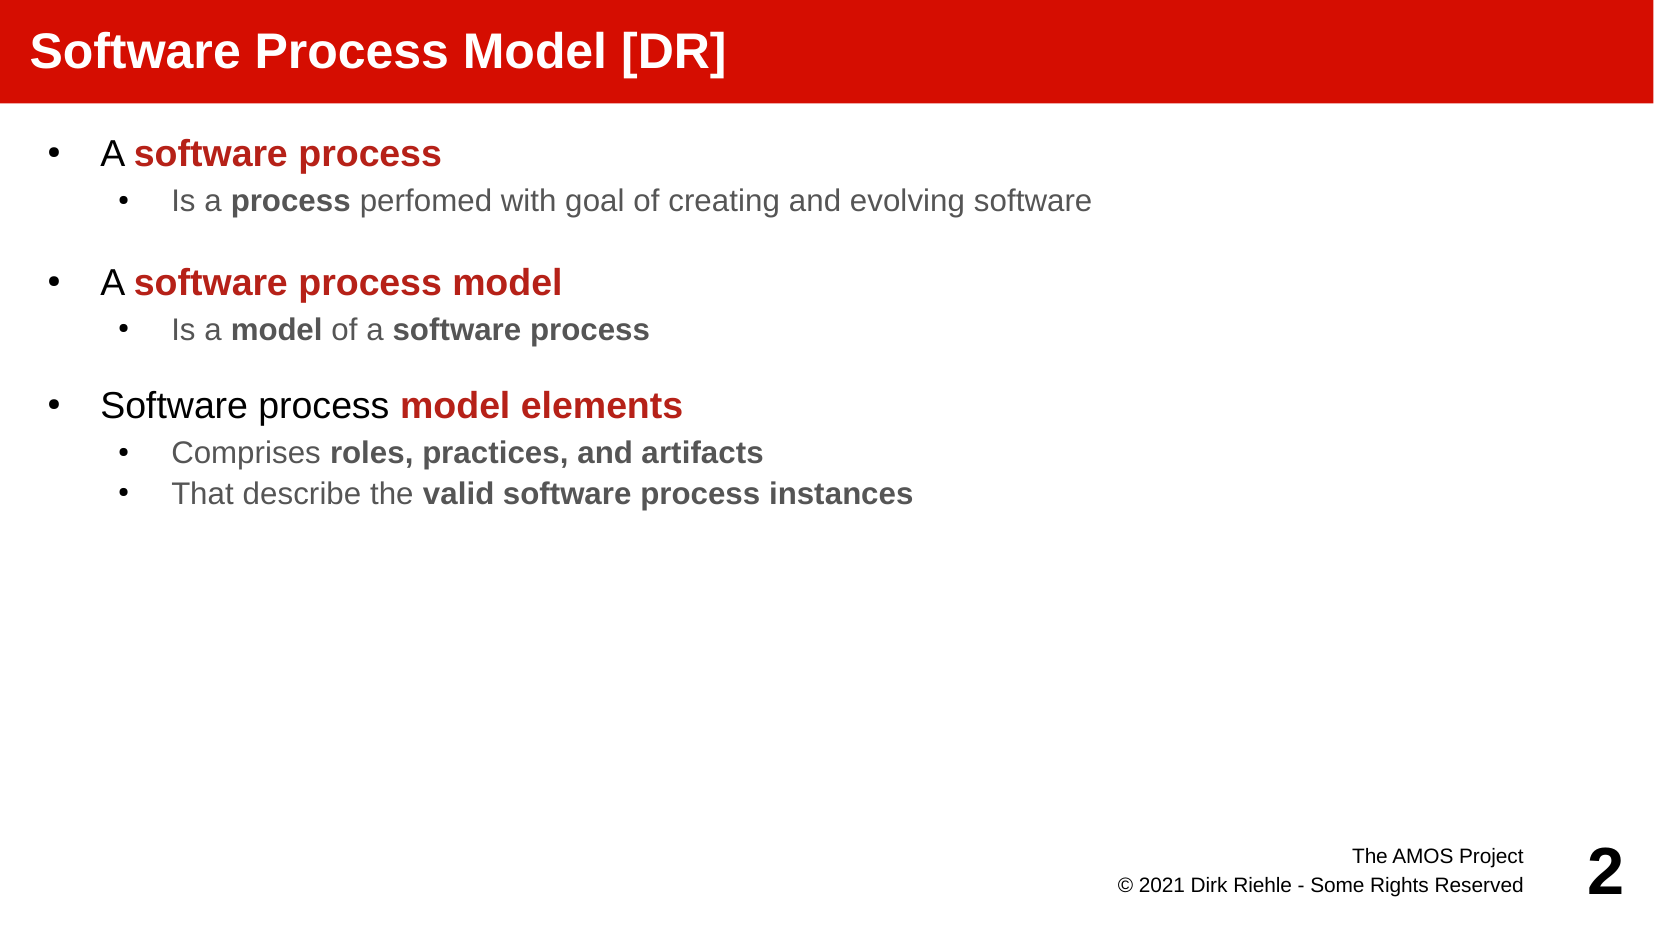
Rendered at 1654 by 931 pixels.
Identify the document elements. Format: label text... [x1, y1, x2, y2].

list A software process Is a process perfomed with goal of creating and evolving software A software process model Is a model of a software process Software process model elements Comprises roles, practices, and artifacts That describe the valid software process instances [29, 132, 1625, 813]
title Software Process Model [DR] [0, 0, 1654, 104]
